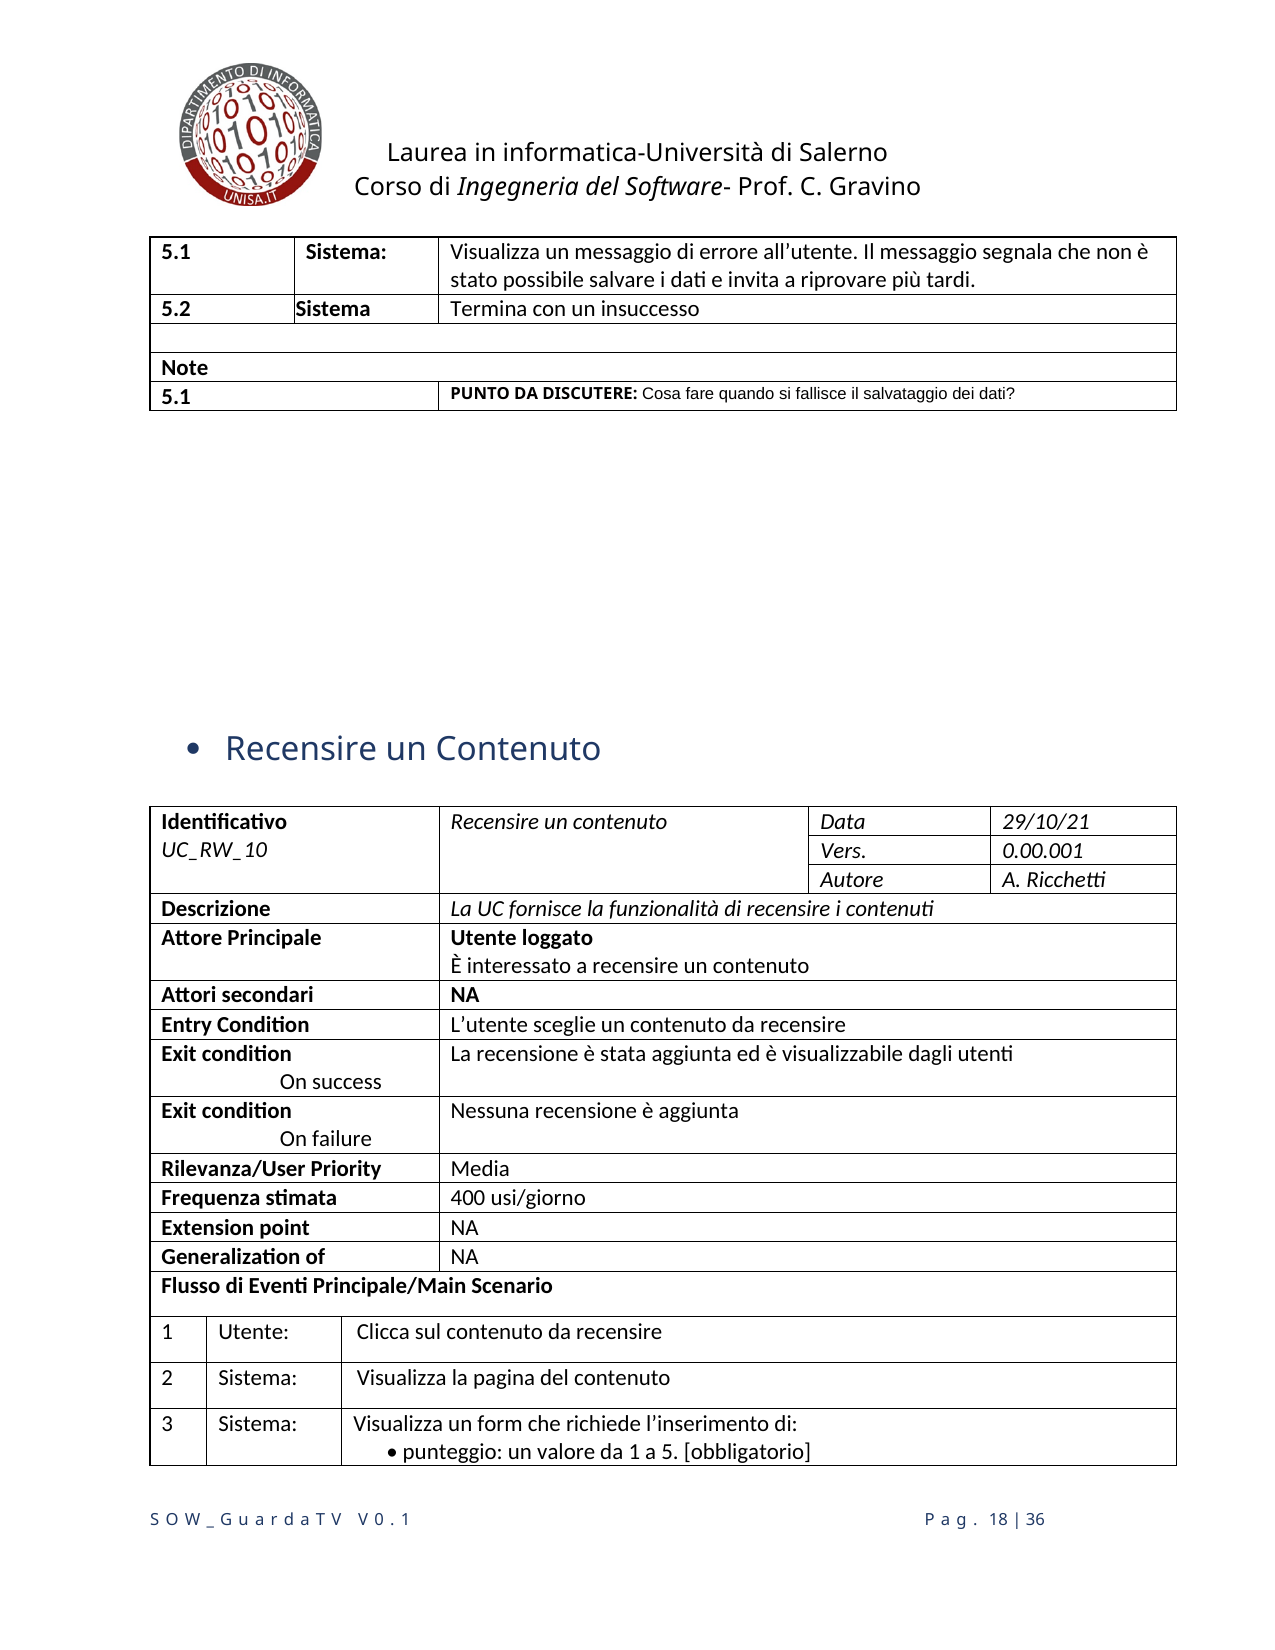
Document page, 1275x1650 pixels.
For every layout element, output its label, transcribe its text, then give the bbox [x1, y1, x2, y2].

table_cell Attore Principale [151, 924, 439, 979]
table_cell NA [440, 1213, 1176, 1241]
table_cell Utente loggato È interessato a recensire un contenuto [440, 924, 1176, 979]
table_header Identificativo UC_RW_10 [151, 807, 439, 893]
table_cell Flusso di Eventi Principale/Main Scenario [151, 1272, 1176, 1316]
table_cell PUNTO DA DISCUTERE: Cosa fare quando si fallisce il salvataggio dei dati? [439, 382, 1176, 410]
table_header Recensire un contenuto [440, 807, 808, 893]
table_cell Visualizza un form che richiede l’inserimento di: • punteggio: un valore da 1 a 5. [obbligatorio] [342, 1409, 1176, 1465]
table_cell Descrizione [151, 894, 439, 922]
table_cell Extension point [151, 1213, 439, 1241]
table_cell Frequenza stimata [151, 1183, 439, 1212]
table_cell Sistema: [295, 238, 438, 293]
table_cell Sistema: [207, 1363, 341, 1408]
table_cell Visualizza un messaggio di errore all’utente. Il messaggio segnala che non è stato possibile salvare i dati e invita a riprovare più tardi. [439, 238, 1176, 293]
table_cell Vers. [809, 836, 990, 864]
table_cell Media [440, 1154, 1176, 1182]
table_cell Generalization of [151, 1242, 439, 1271]
table_cell Nessuna recensione è aggiunta [440, 1097, 1176, 1153]
table_cell 0.00.001 [991, 836, 1176, 864]
table_cell Entry Condition [151, 1010, 439, 1038]
table_cell NA [440, 981, 1176, 1009]
table_cell 5.1 [151, 382, 438, 410]
table_cell Rilevanza/User Priority [151, 1154, 439, 1182]
table_cell Sistema: [207, 1409, 341, 1465]
table_cell Note [151, 353, 1176, 381]
table_cell La recensione è stata aggiunta ed è visualizzabile dagli utenti [440, 1040, 1176, 1096]
table_cell Clicca sul contenuto da recensire [342, 1317, 1176, 1362]
table_cell [151, 324, 1176, 352]
table_cell L’utente sceglie un contenuto da recensire [440, 1010, 1176, 1038]
table_cell Utente: [207, 1317, 341, 1362]
table_cell Exit condition On success [151, 1040, 439, 1096]
table_cell Sistema [295, 295, 438, 323]
table_cell Exit condition On failure [151, 1097, 439, 1153]
table_cell 1 [151, 1317, 206, 1362]
table_header 29/10/21 [991, 807, 1176, 835]
table_cell NA [440, 1242, 1176, 1271]
table_cell 2 [151, 1363, 206, 1408]
table_cell La UC fornisce la funzionalità di recensire i contenuti [440, 894, 1176, 922]
table_cell Visualizza la pagina del contenuto [342, 1363, 1176, 1408]
table_cell 3 [151, 1409, 206, 1465]
table_cell 5.1 [151, 238, 294, 293]
table_cell 5.2 [151, 295, 294, 323]
table_cell Autore [809, 865, 990, 893]
list Recensire un Contenuto [187, 725, 1125, 771]
table_header Data [809, 807, 990, 835]
table_cell Attori secondari [151, 981, 439, 1009]
table_cell 400 usi/giorno [440, 1183, 1176, 1212]
table_cell A. Ricchetti [991, 865, 1176, 893]
table_cell Termina con un insuccesso [439, 295, 1176, 323]
